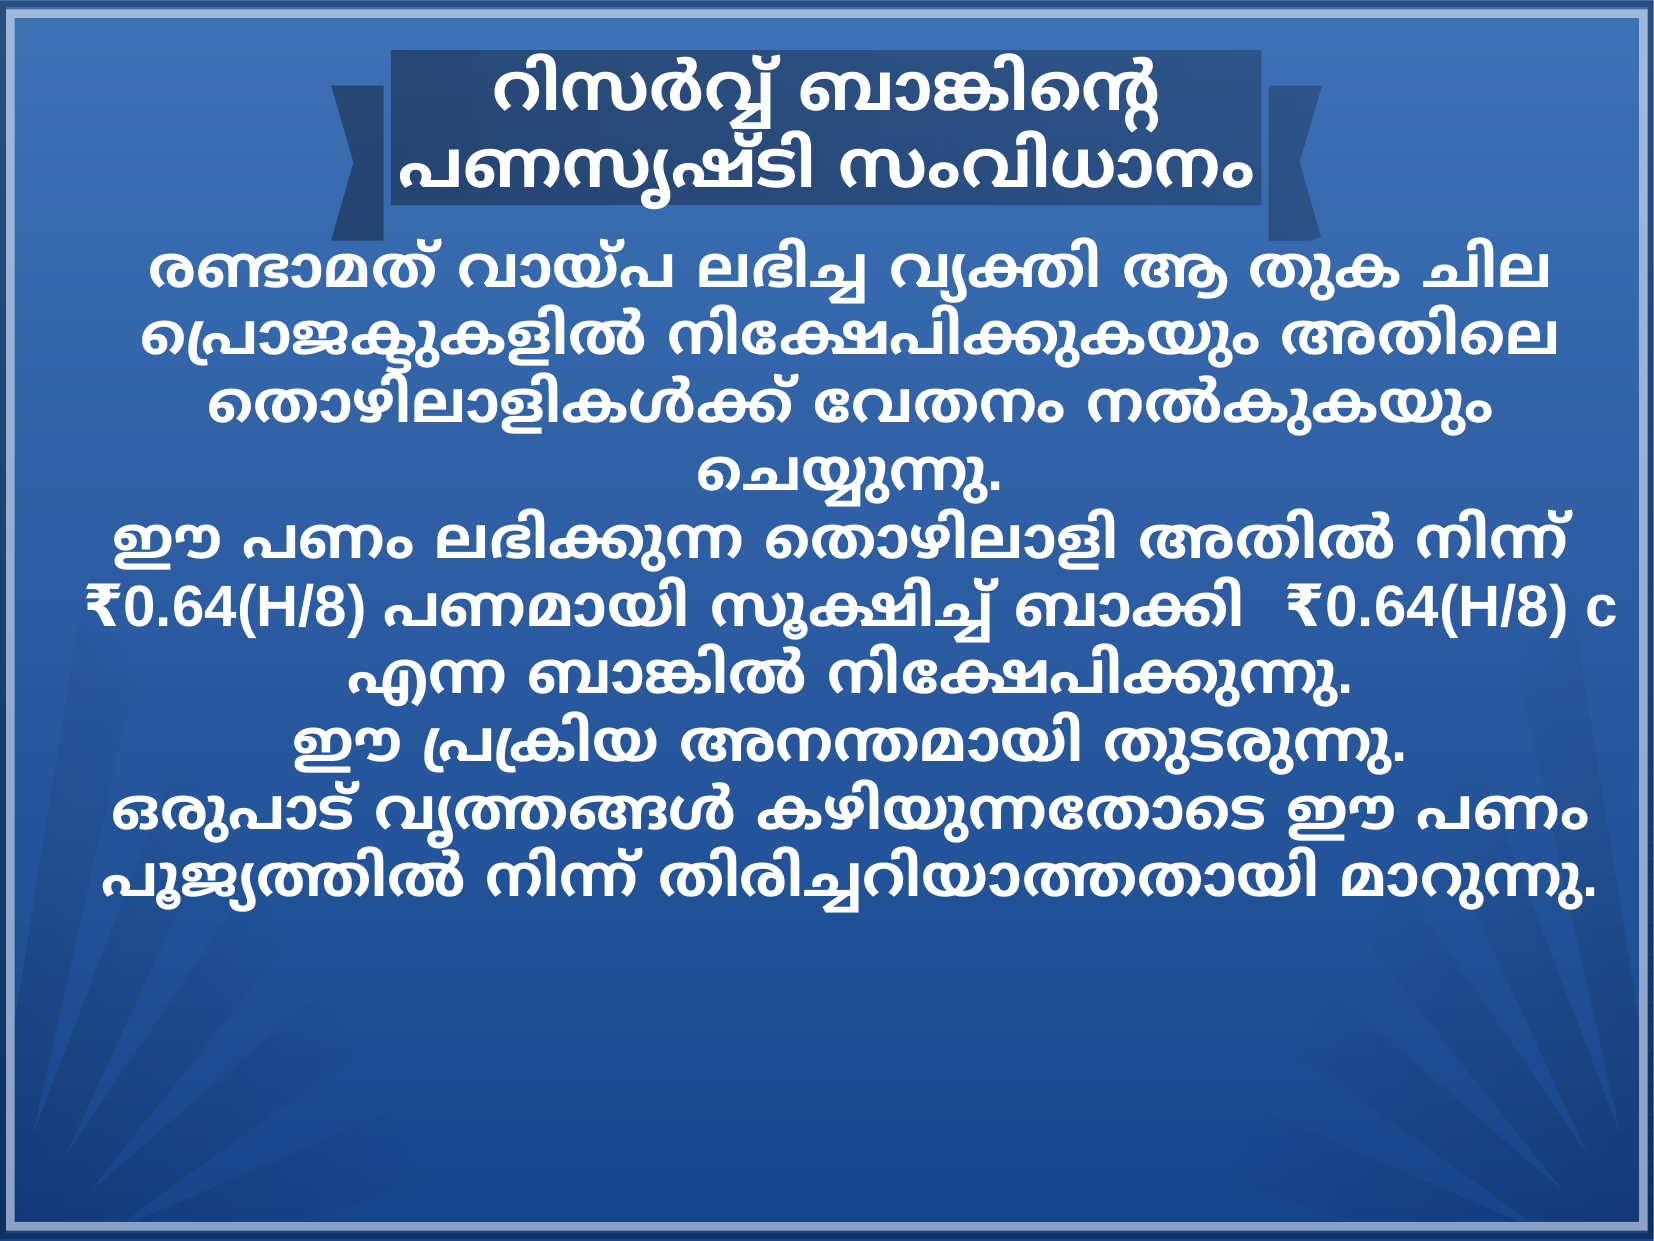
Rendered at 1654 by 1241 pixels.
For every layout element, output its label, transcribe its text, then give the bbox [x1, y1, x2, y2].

text_box രണ്ടാമത് വായ്പ ലഭിച്ച വ്യക്തി ആ തുക ചില പ്രൊജക്ടുകളിൽ നിക്ഷേപിക്കുകയും അതിലെ തൊഴിലാളികൾക്ക് വേതനം നൽകുകയും ചെയ്യുന്നു. ഈ പണം ലഭിക്കുന്ന തൊഴിലാളി അതിൽ നിന്ന് ₹0.64(H/8) പണമായി സൂക്ഷിച്ച് ബാക്കി ₹0.64(H/8) c എന്ന ബാങ്കിൽ നിക്ഷേപിക്കുന്നു. ഈ പ്രക്രിയ അനന്തമായി തുടരുന്നു. ഒരുപാട് വൃത്തങ്ങൾ കഴിയുന്നതോടെ ഈ പണം പൂജ്യത്തിൽ നിന്ന് തിരിച്ചറിയാത്തതായി മാറുന്നു. [59, 225, 1642, 851]
title റിസർവ്വ് ബാങ്കിന്റെ പണസൃഷ്ടി സംവിധാനം [389, 47, 1264, 205]
